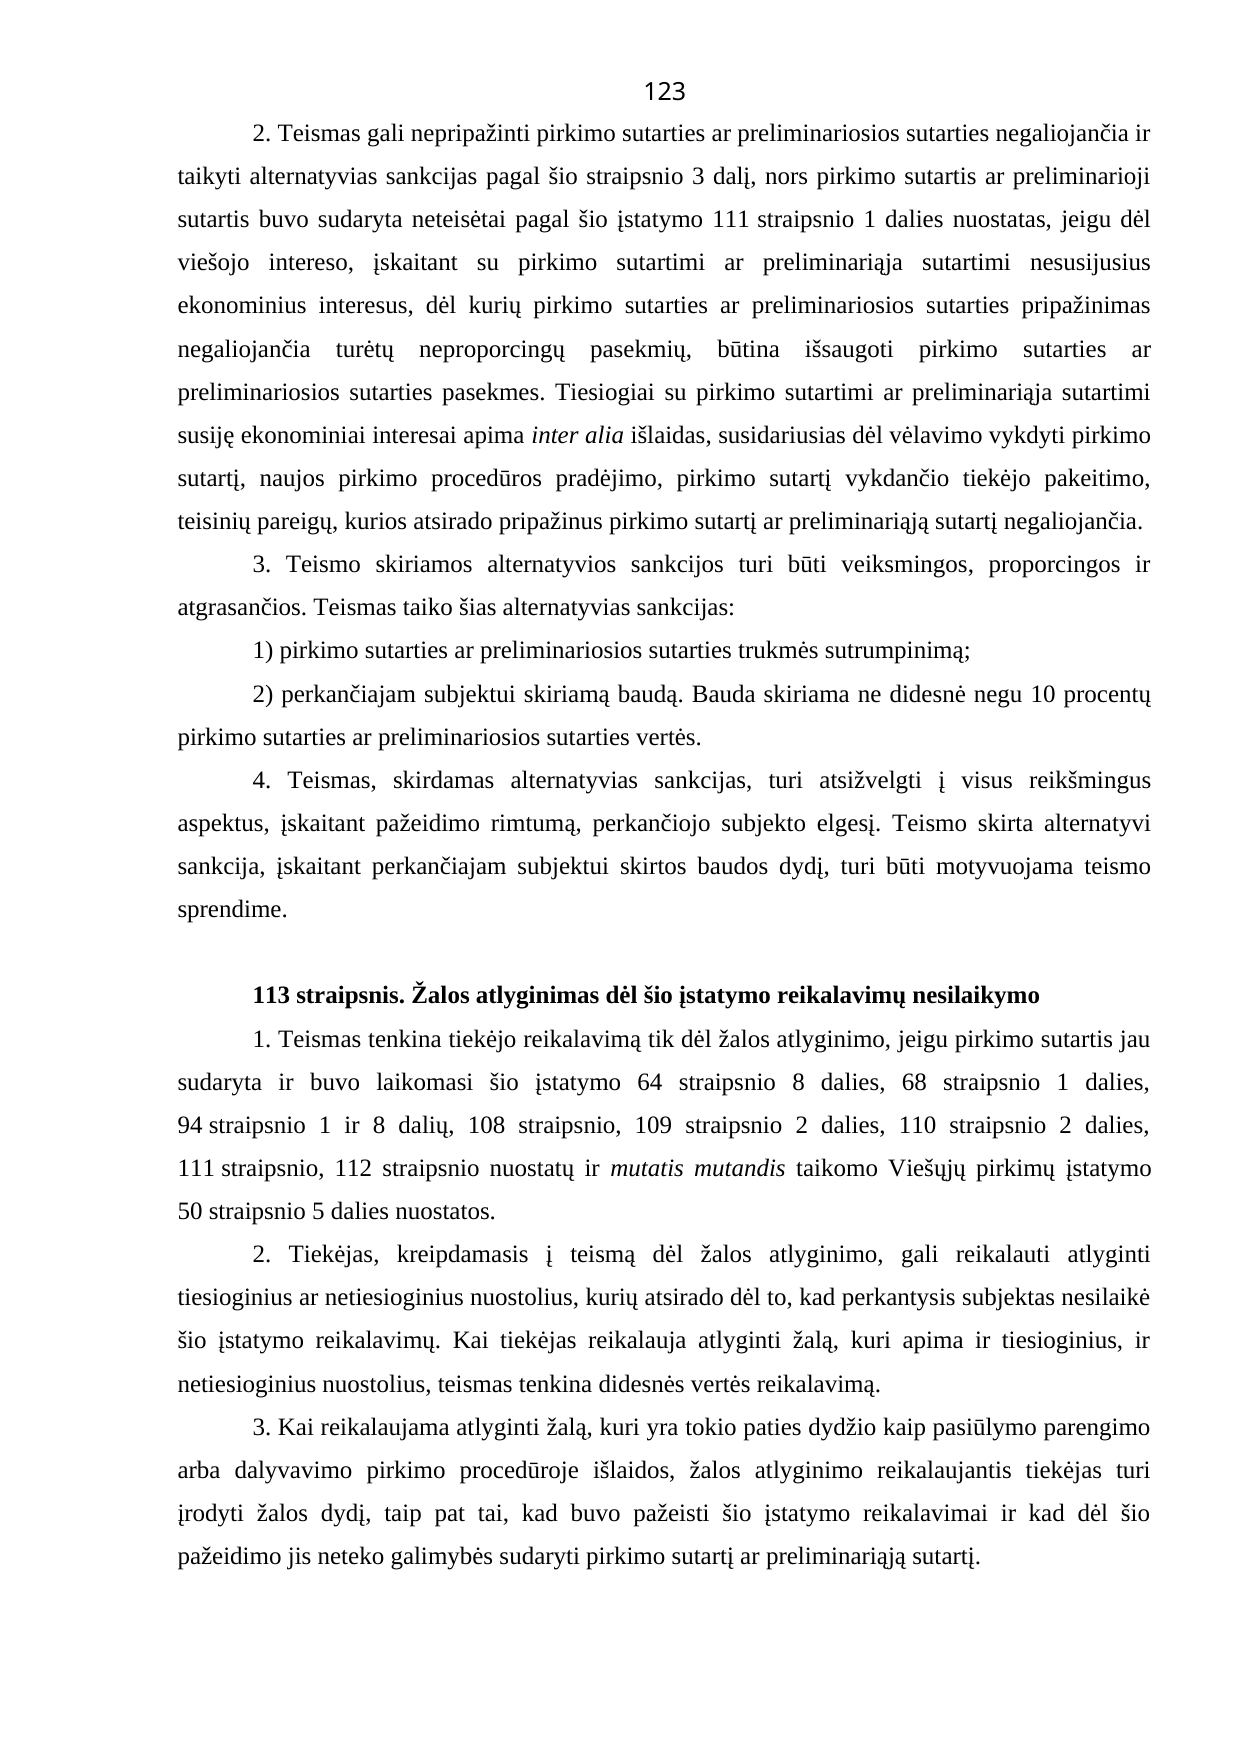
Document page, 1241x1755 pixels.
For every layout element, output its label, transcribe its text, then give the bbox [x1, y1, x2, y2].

text 1) pirkimo sutarties ar preliminariosios sutarties trukmės sutrumpinimą; [177, 636, 1152, 664]
text 2. Teismas gali nepripažinti pirkimo sutarties ar preliminariosios sutarties negaliojančia ir taikyti alternatyvias sankcijas pagal šio straipsnio 3 dalį, nors pirkimo sutartis ar preliminarioji sutartis buvo sudaryta neteisėtai pagal šio įstatymo 111 straipsnio 1 dalies nuostatas, jeigu dėl viešojo intereso, įskaitant su pirkimo sutartimi ar preliminariąja sutartimi nesusijusius ekonominius interesus, dėl kurių pirkimo sutarties ar preliminariosios sutarties pripažinimas negaliojančia turėtų neproporcingų pasekmių, būtina išsaugoti pirkimo sutarties ar preliminariosios sutarties pasekmes. Tiesiogiai su pirkimo sutartimi ar preliminariąja sutartimi susiję ekonominiai interesai apima inter alia išlaidas, susidariusias dėl vėlavimo vykdyti pirkimo sutartį, naujos pirkimo procedūros pradėjimo, pirkimo sutartį vykdančio tiekėjo pakeitimo, teisinių pareigų, kurios atsirado pripažinus pirkimo sutartį ar preliminariąją sutartį negaliojančia. [177, 118, 1152, 535]
text 2) perkančiajam subjektui skiriamą baudą. Bauda skiriama ne didesnė negu 10 procentų pirkimo sutarties ar preliminariosios sutarties vertės. [177, 679, 1152, 751]
text 3. Teismo skiriamos alternatyvios sankcijos turi būti veiksmingos, proporcingos ir atgrasančios. Teismas taiko šias alternatyvias sankcijas: [177, 549, 1152, 621]
text 113 straipsnis. Žalos atlyginimas dėl šio įstatymo reikalavimų nesilaikymo [177, 981, 1152, 1009]
text 2. Tiekėjas, kreipdamasis į teismą dėl žalos atlyginimo, gali reikalauti atlyginti tiesioginius ar netiesioginius nuostolius, kurių atsirado dėl to, kad perkantysis subjektas nesilaikė šio įstatymo reikalavimų. Kai tiekėjas reikalauja atlyginti žalą, kuri apima ir tiesioginius, ir netiesioginius nuostolius, teismas tenkina didesnės vertės reikalavimą. [177, 1239, 1152, 1397]
text 1. Teismas tenkina tiekėjo reikalavimą tik dėl žalos atlyginimo, jeigu pirkimo sutartis jau sudaryta ir buvo laikomasi šio įstatymo 64 straipsnio 8 dalies, 68 straipsnio 1 dalies, 94 straipsnio 1 ir 8 dalių, 108 straipsnio, 109 straipsnio 2 dalies, 110 straipsnio 2 dalies, 111 straipsnio, 112 straipsnio nuostatų ir mutatis mutandis taikomo Viešųjų pirkimų įstatymo 50 straipsnio 5 dalies nuostatos. [177, 1024, 1152, 1225]
text 3. Kai reikalaujama atlyginti žalą, kuri yra tokio paties dydžio kaip pasiūlymo parengimo arba dalyvavimo pirkimo procedūroje išlaidos, žalos atlyginimo reikalaujantis tiekėjas turi įrodyti žalos dydį, taip pat tai, kad buvo pažeisti šio įstatymo reikalavimai ir kad dėl šio pažeidimo jis neteko galimybės sudaryti pirkimo sutartį ar preliminariąją sutartį. [177, 1412, 1152, 1570]
text 4. Teismas, skirdamas alternatyvias sankcijas, turi atsižvelgti į visus reikšmingus aspektus, įskaitant pažeidimo rimtumą, perkančiojo subjekto elgesį. Teismo skirta alternatyvi sankcija, įskaitant perkančiajam subjektui skirtos baudos dydį, turi būti motyvuojama teismo sprendime. [177, 765, 1152, 923]
